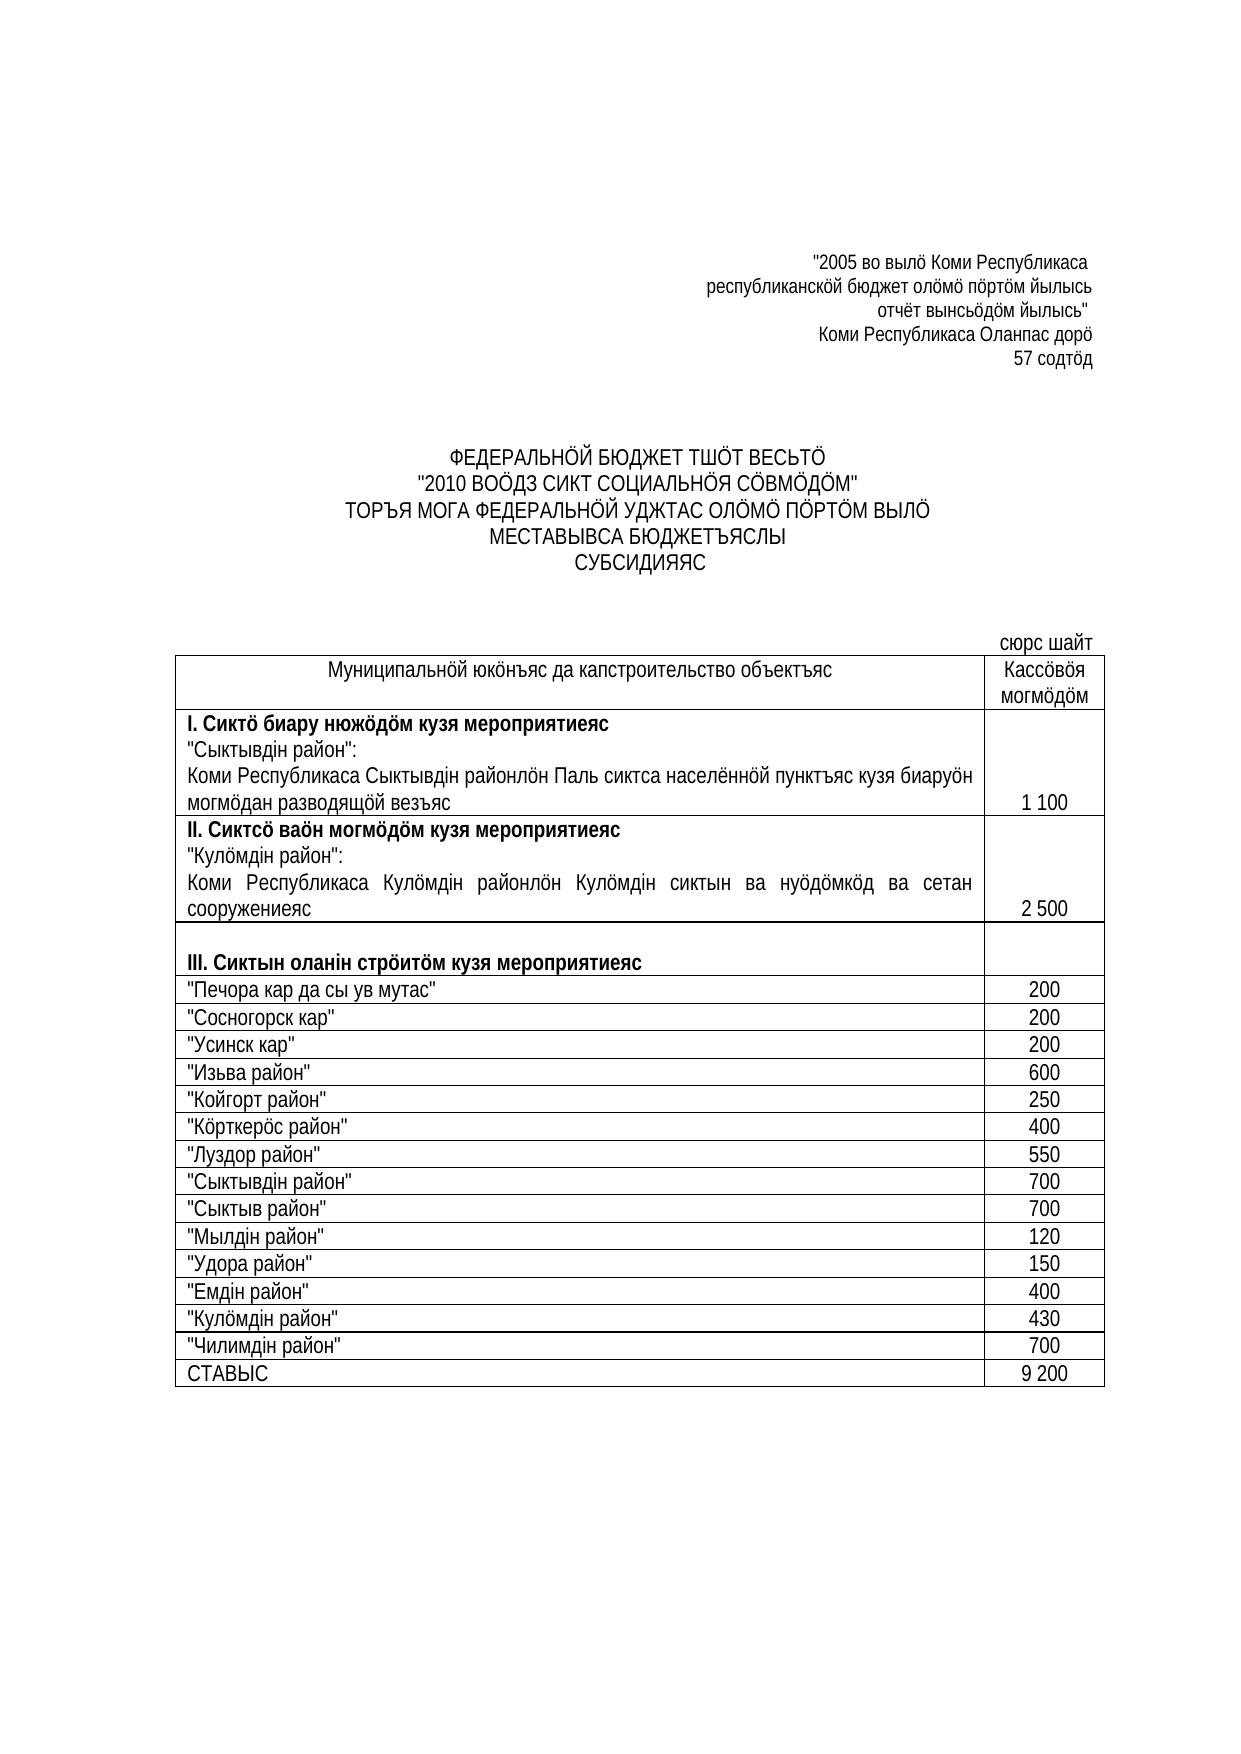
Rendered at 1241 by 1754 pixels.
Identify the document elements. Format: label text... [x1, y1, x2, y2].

table_cell 2 500 [985, 816, 1104, 921]
table_cell "Сосногорск кар" [176, 1004, 984, 1030]
table_cell 1 100 [985, 710, 1104, 815]
table_cell "Удора район" [176, 1250, 984, 1277]
table_cell 400 [985, 1113, 1104, 1139]
table_cell II. Сиктсö ваöн могмöдöм кузя мероприятиеяс "Кулöмдiн район": Коми Республикаса Кулöмдiн районлöн Кулöмдiн сиктын ва нуöдöмкöд ва сетан сооружениеяс [176, 816, 984, 921]
table_cell "Луздор район" [176, 1141, 984, 1167]
table_cell 430 [985, 1305, 1104, 1331]
table_cell "Емдiн район" [176, 1278, 984, 1304]
table_header Муниципальнöй юкöнъяс да капстроительство объектъяс [176, 656, 984, 708]
text 57 содтöд [187, 346, 1093, 370]
table_cell [1105, 1304, 1148, 1331]
table_cell 250 [985, 1086, 1104, 1112]
table_cell [1105, 1167, 1148, 1194]
table_header [1105, 655, 1148, 708]
table_cell "Изьва район" [176, 1059, 984, 1085]
table_cell "Койгорт район" [176, 1086, 984, 1112]
table_cell [1105, 1222, 1148, 1249]
table_cell [1105, 1331, 1148, 1359]
table_cell "Кöрткерöс район" [176, 1113, 984, 1139]
table_cell [1105, 1030, 1148, 1057]
table_cell "Печора кар да сы ув мутас" [176, 976, 984, 1003]
table_cell [1105, 975, 1148, 1003]
table_cell [1105, 1194, 1148, 1222]
text Коми Республикаса Оланпас дорö [187, 322, 1093, 346]
table_cell [1105, 1249, 1148, 1277]
text "2010 ВОÖДЗ СИКТ СОЦИАЛЬНÖЯ СÖВМÖДÖМ" [187, 470, 1093, 497]
table_cell [1105, 1140, 1148, 1167]
table_cell 200 [985, 1004, 1104, 1030]
table_cell [1105, 1058, 1148, 1085]
table_cell [1105, 1112, 1148, 1139]
table_cell "Усинск кар" [176, 1031, 984, 1057]
text МЕСТАВЫВСА БЮДЖЕТЪЯСЛЫ [187, 523, 1093, 549]
table_cell "Мылдiн район" [176, 1223, 984, 1249]
table_cell [1105, 815, 1148, 921]
table_cell 120 [985, 1223, 1104, 1249]
text "2005 во вылö Коми Республикаса [187, 250, 1093, 274]
table_cell [1105, 709, 1148, 815]
table_cell 400 [985, 1278, 1104, 1304]
table_cell 200 [985, 1031, 1104, 1057]
table_cell 700 [985, 1333, 1104, 1359]
table_cell "Сыктыв район" [176, 1195, 984, 1222]
table_cell "Сыктывдiн район" [176, 1168, 984, 1194]
table_cell [1105, 1085, 1148, 1112]
table_cell "Кулöмдiн район" [176, 1305, 984, 1331]
table_cell 600 [985, 1059, 1104, 1085]
table_cell 550 [985, 1141, 1104, 1167]
table_cell 700 [985, 1195, 1104, 1222]
table_cell [1105, 1277, 1148, 1304]
text республиканскöй бюджет олöмö пöртöм йылысь [187, 274, 1093, 298]
table_cell I. Сиктö биару нюжöдöм кузя мероприятиеяс "Сыктывдiн район": Коми Республикаса Сыктывдiн районлöн Паль сиктса населённöй пунктъяс кузя биаруöн могмöдан разводящöй везъяс [176, 710, 984, 815]
text отчёт вынсьöдöм йылысь" [187, 298, 1093, 322]
text сюрс шайт [187, 628, 1093, 655]
table_cell 200 [985, 976, 1104, 1003]
table_header Кассöвöя могмöдöм [985, 656, 1104, 708]
table_cell "Чилимдiн район" [176, 1333, 984, 1359]
table_cell 150 [985, 1250, 1104, 1277]
table_cell [1105, 1359, 1148, 1386]
table_cell 9 200 [985, 1360, 1104, 1386]
table_cell [985, 923, 1104, 975]
table_cell [1105, 921, 1148, 975]
table_cell III. Сиктын оланiн стрöитöм кузя мероприятиеяс [176, 923, 984, 975]
table_cell 700 [985, 1168, 1104, 1194]
text ФЕДЕРАЛЬНÖЙ БЮДЖЕТ ТШÖТ ВЕСЬТÖ [187, 444, 1093, 470]
text ТОРЪЯ МОГА ФЕДЕРАЛЬНÖЙ УДЖТАС ОЛÖМÖ ПÖРТÖМ ВЫЛÖ [187, 497, 1093, 523]
text СУБСИДИЯЯС [187, 549, 1093, 576]
table_cell СТАВЫС [176, 1360, 984, 1386]
table_cell [1105, 1003, 1148, 1030]
